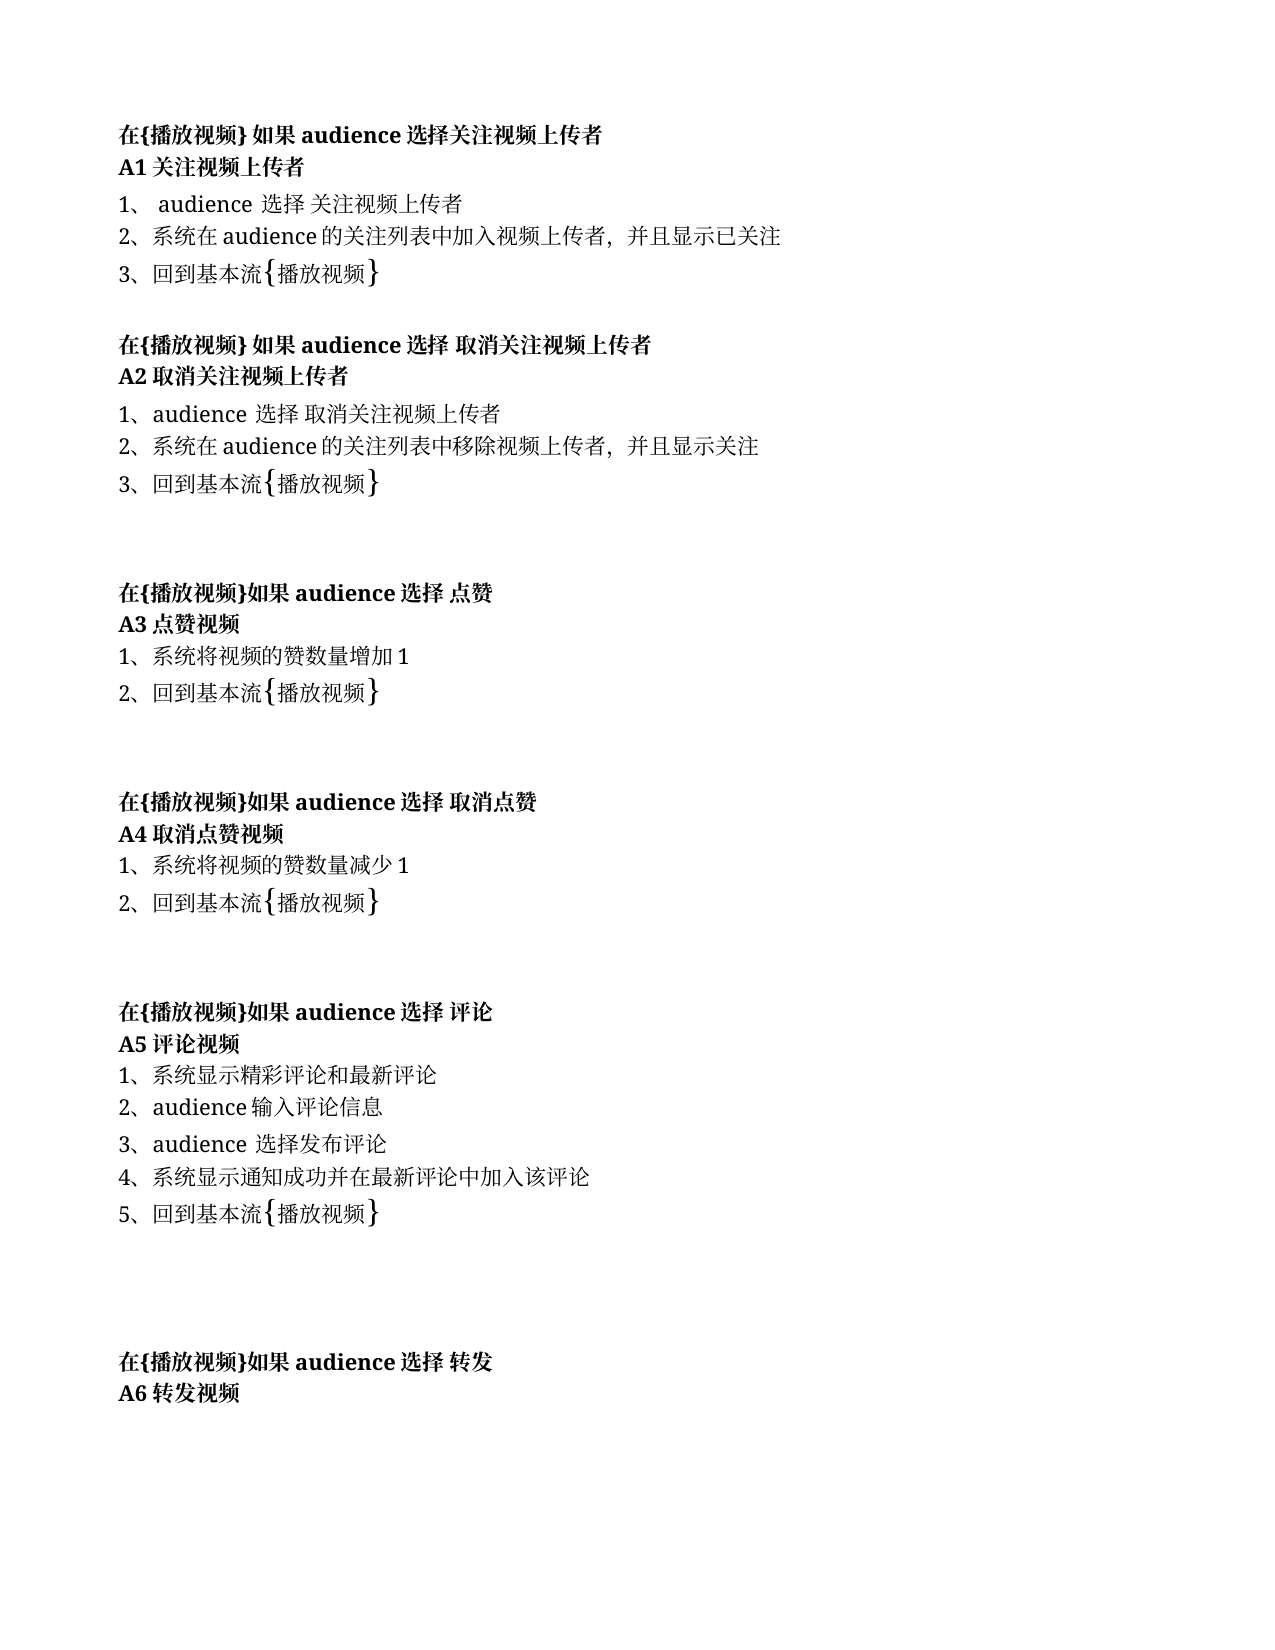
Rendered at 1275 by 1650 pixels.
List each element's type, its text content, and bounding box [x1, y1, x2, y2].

text 5、回到基本流{播放视频} [118, 1191, 1157, 1230]
text A5 评论视频 [118, 1027, 1157, 1058]
text 1、系统将视频的赞数量减少1 [118, 849, 1157, 880]
text A3 点赞视频 [118, 607, 1157, 639]
text 2、系统在audience的关注列表中移除视频上传者，并且显示关注 [118, 429, 1157, 461]
text 在{播放视频} 如果audience选择 取消关注视频上传者 [118, 328, 1157, 359]
text 1、系统将视频的赞数量增加1 [118, 639, 1157, 671]
text 2、回到基本流{播放视频} [118, 671, 1157, 709]
text 1、系统显示精彩评论和最新评论 [118, 1058, 1157, 1090]
text A1 关注视频上传者 [118, 150, 1157, 181]
text 1、 audience 选择 关注视频上传者 [118, 181, 1157, 219]
text 2、audience输入评论信息 [118, 1090, 1157, 1121]
text 3、audience 选择发布评论 [118, 1121, 1157, 1160]
text 3、回到基本流{播放视频} [118, 461, 1157, 499]
text A2 取消关注视频上传者 [118, 359, 1157, 391]
text 4、系统显示通知成功并在最新评论中加入该评论 [118, 1160, 1157, 1191]
text 在{播放视频}如果audience选择 点赞 [118, 576, 1157, 607]
text A4 取消点赞视频 [118, 817, 1157, 849]
text 在{播放视频}如果audience选择 转发 [118, 1345, 1157, 1376]
text 在{播放视频}如果audience选择 取消点赞 [118, 786, 1157, 817]
text 在{播放视频}如果audience选择 评论 [118, 995, 1157, 1027]
text 2、系统在audience的关注列表中加入视频上传者，并且显示已关注 [118, 219, 1157, 251]
text A6 转发视频 [118, 1376, 1157, 1408]
text 3、回到基本流{播放视频} [118, 251, 1157, 289]
text 在{播放视频} 如果audience选择关注视频上传者 [118, 118, 1157, 150]
text 1、audience 选择 取消关注视频上传者 [118, 391, 1157, 429]
text 2、回到基本流{播放视频} [118, 880, 1157, 918]
